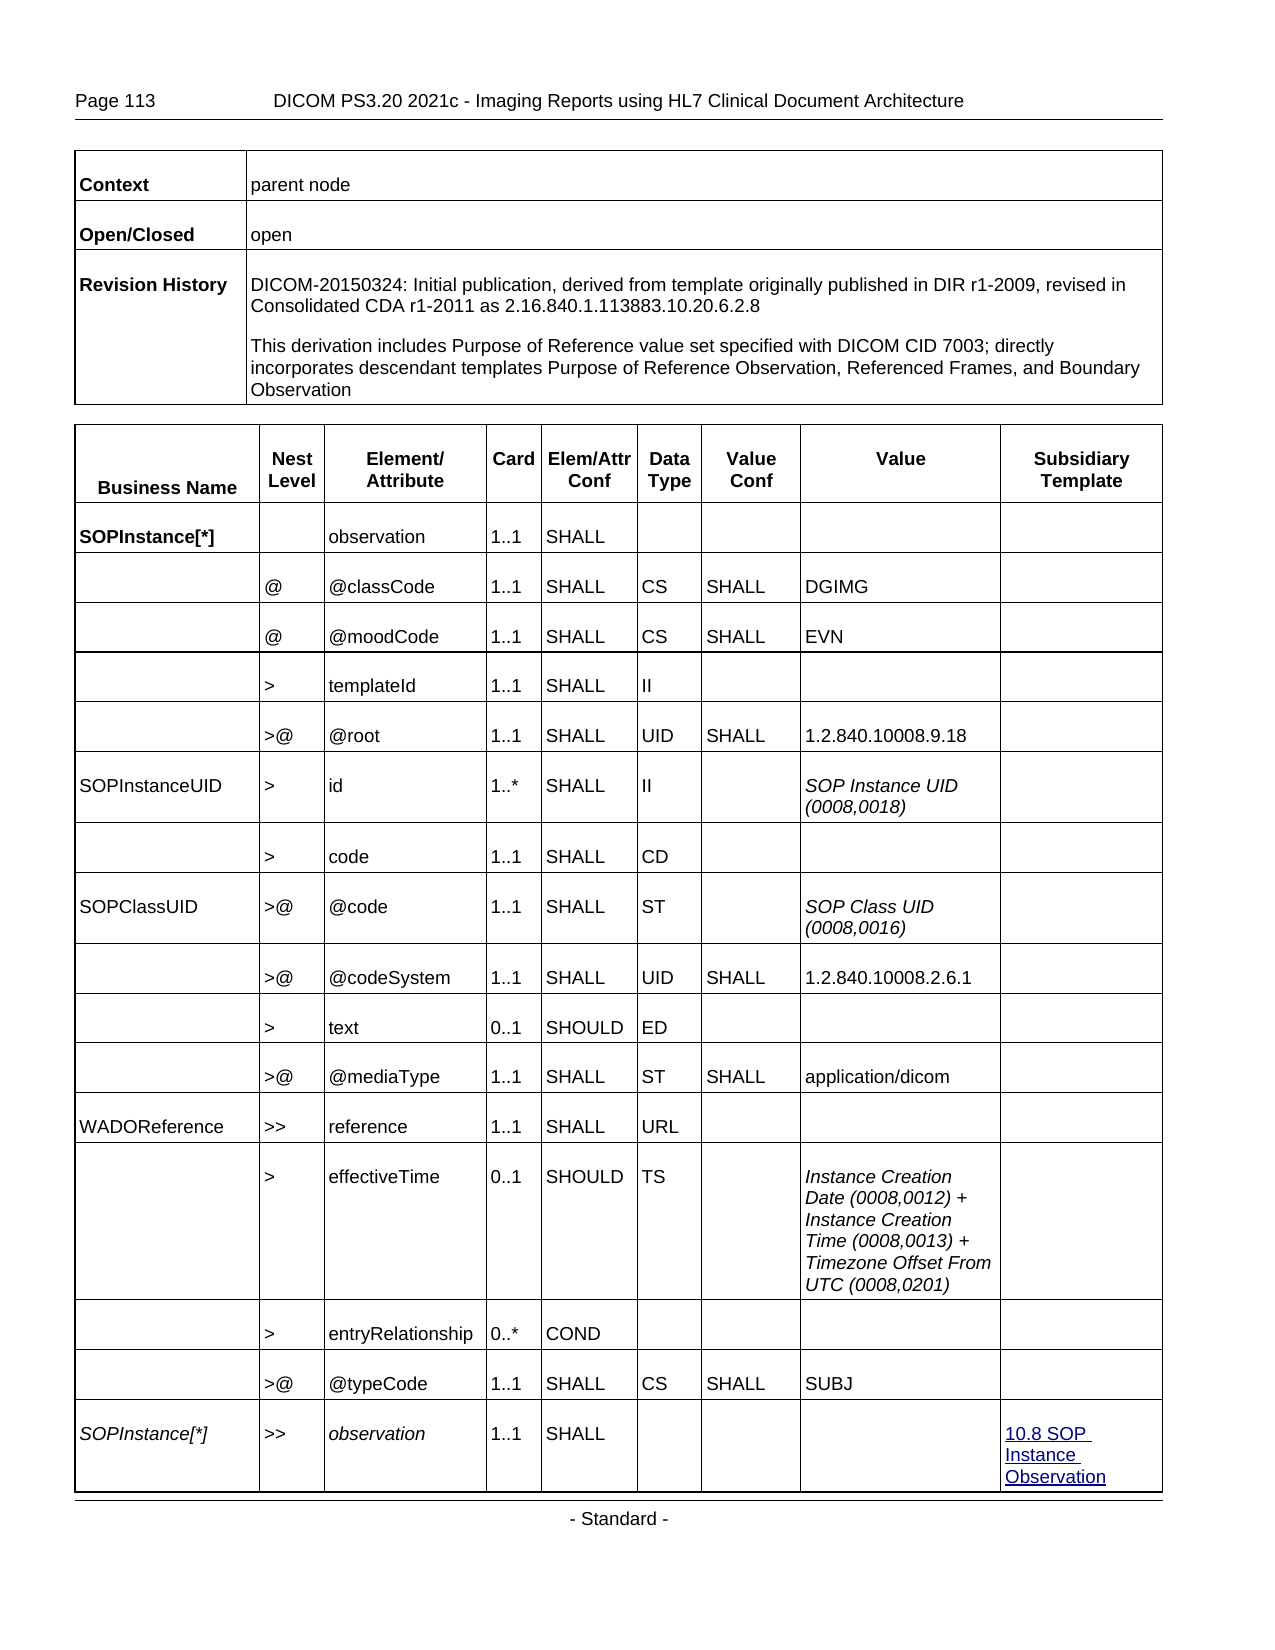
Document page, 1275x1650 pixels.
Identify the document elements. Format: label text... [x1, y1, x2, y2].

table_cell SHALL [702, 1350, 800, 1398]
table_header Value [801, 425, 1000, 502]
table_cell [702, 1143, 800, 1299]
table_cell [76, 553, 259, 602]
table_cell SHALL [542, 1093, 637, 1142]
table_cell > [260, 994, 324, 1042]
table_cell SHALL [542, 503, 637, 552]
table_cell [1001, 553, 1162, 602]
table_header Card [487, 425, 541, 502]
table_cell [702, 752, 800, 822]
table_cell [702, 994, 800, 1042]
table_cell 1.2.840.10008.2.6.1 [801, 944, 1000, 993]
table_cell [801, 823, 1000, 872]
table_cell SHALL [542, 603, 637, 651]
table_cell @classCode [325, 553, 486, 602]
table_cell [1001, 702, 1162, 751]
table_cell WADOReference [76, 1093, 259, 1142]
table_cell 1..1 [487, 702, 541, 751]
table_cell [1001, 653, 1162, 701]
table_cell CS [638, 553, 701, 602]
table_cell [638, 1400, 701, 1491]
table_header Elem/Attr Conf [542, 425, 637, 502]
table_cell [1001, 823, 1162, 872]
table_cell [1001, 994, 1162, 1042]
table_cell text [325, 994, 486, 1042]
table_cell II [638, 752, 701, 822]
table_cell EVN [801, 603, 1000, 651]
table_cell [702, 1300, 800, 1349]
table_cell 1.2.840.10008.9.18 [801, 702, 1000, 751]
table_cell [76, 1300, 259, 1349]
table_cell @mediaType [325, 1043, 486, 1092]
table_cell 10.8 SOP Instance Observation [1001, 1400, 1162, 1491]
table_cell @typeCode [325, 1350, 486, 1398]
table_cell [76, 603, 259, 651]
table_cell [76, 823, 259, 872]
table_cell [1001, 1350, 1162, 1398]
table_cell SHALL [542, 873, 637, 943]
table_cell 1..1 [487, 823, 541, 872]
table_cell CS [638, 1350, 701, 1398]
table_cell [801, 653, 1000, 701]
table_cell [638, 503, 701, 552]
table_cell >> [260, 1400, 324, 1491]
table_cell @ [260, 553, 324, 602]
table_cell observation [325, 503, 486, 552]
table_cell id [325, 752, 486, 822]
table_cell SHOULD [542, 994, 637, 1042]
table_cell 1..1 [487, 1043, 541, 1092]
table_cell >@ [260, 1350, 324, 1398]
table_cell 1..1 [487, 873, 541, 943]
table_cell [702, 1400, 800, 1491]
table_cell >@ [260, 873, 324, 943]
table_cell [702, 873, 800, 943]
table_cell [801, 1093, 1000, 1142]
table_cell SHALL [702, 603, 800, 651]
table_cell > [260, 823, 324, 872]
table_cell SOPInstance[*] [76, 1400, 259, 1491]
table_cell [1001, 1300, 1162, 1349]
table_cell Open/Closed [76, 201, 246, 249]
table_header Value Conf [702, 425, 800, 502]
table_cell 1..1 [487, 1400, 541, 1491]
table_header Subsidiary Template [1001, 425, 1162, 502]
table_cell > [260, 653, 324, 701]
table_header Element/​Attribute [325, 425, 486, 502]
table_cell SHOULD [542, 1143, 637, 1299]
table_cell template​Id [325, 653, 486, 701]
table_cell open [247, 201, 1162, 249]
table_cell Revision History [76, 250, 246, 404]
table_cell SOP Instance UID (0008,0018) [801, 752, 1000, 822]
table_cell [76, 994, 259, 1042]
table_cell SHALL [542, 702, 637, 751]
table_cell @codeSystem [325, 944, 486, 993]
table_cell [801, 1300, 1000, 1349]
table_cell SHALL [702, 553, 800, 602]
table_cell > [260, 1300, 324, 1349]
table_cell DICOM-20150324: Initial publication, derived from template originally published in DIR r1-2009, revised in Consolidated CDA r1-2011 as 2.16.840.1.113883.10.20.6.2.8 This derivation includes Purpose of Reference value set specified with DICOM CID 7003; directly incorporates descendant templates Purpose of Reference Observation, Referenced Frames, and Boundary Observation [247, 250, 1162, 404]
table_cell [76, 653, 259, 701]
table_cell entry​Relationship [325, 1300, 486, 1349]
table_cell 0..* [487, 1300, 541, 1349]
table_cell UID [638, 702, 701, 751]
table_cell effective​Time [325, 1143, 486, 1299]
table_cell [702, 823, 800, 872]
table_cell SOP Class UID (0008,0016) [801, 873, 1000, 943]
table_cell 1..* [487, 752, 541, 822]
table_cell SHALL [542, 752, 637, 822]
table_cell [801, 994, 1000, 1042]
table_cell reference [325, 1093, 486, 1142]
table_cell code [325, 823, 486, 872]
table_cell [638, 1300, 701, 1349]
table_cell 1..1 [487, 603, 541, 651]
table_cell [260, 503, 324, 552]
table_cell >@ [260, 944, 324, 993]
table_cell 1..1 [487, 1350, 541, 1398]
table_cell 1..1 [487, 653, 541, 701]
table_cell SHALL [702, 702, 800, 751]
table_cell SOPClass​UID [76, 873, 259, 943]
table_cell 1..1 [487, 944, 541, 993]
table_cell SHALL [542, 653, 637, 701]
table_cell SHALL [702, 944, 800, 993]
table_cell SHALL [542, 944, 637, 993]
table_cell [76, 1143, 259, 1299]
table_cell [1001, 944, 1162, 993]
table_cell [801, 1400, 1000, 1491]
table_cell 1..1 [487, 553, 541, 602]
table_cell 0..1 [487, 1143, 541, 1299]
table_cell SUBJ [801, 1350, 1000, 1398]
table_cell >> [260, 1093, 324, 1142]
table_cell [702, 1093, 800, 1142]
table_cell application/dicom [801, 1043, 1000, 1092]
table_cell CD [638, 823, 701, 872]
table_cell TS [638, 1143, 701, 1299]
table_cell ST [638, 1043, 701, 1092]
table_cell [702, 653, 800, 701]
table_cell SOPInstance​UID [76, 752, 259, 822]
table_cell 1..1 [487, 503, 541, 552]
table_cell > [260, 1143, 324, 1299]
table_cell CS [638, 603, 701, 651]
table_cell [76, 944, 259, 993]
table_cell DGIMG [801, 553, 1000, 602]
table_cell [1001, 873, 1162, 943]
table_cell [1001, 1043, 1162, 1092]
table_header Data Type [638, 425, 701, 502]
table_cell parent node [247, 151, 1162, 200]
table_cell UID [638, 944, 701, 993]
table_cell @code [325, 873, 486, 943]
table_cell ST [638, 873, 701, 943]
table_cell @ [260, 603, 324, 651]
table_cell [702, 503, 800, 552]
table_cell @root [325, 702, 486, 751]
table_cell ED [638, 994, 701, 1042]
table_cell > [260, 752, 324, 822]
table_cell SHALL [542, 1350, 637, 1398]
table_cell [801, 503, 1000, 552]
table_header Business Name [76, 425, 259, 502]
table_cell [76, 1043, 259, 1092]
table_header Nest Level [260, 425, 324, 502]
table_cell COND [542, 1300, 637, 1349]
table_cell SHALL [542, 1043, 637, 1092]
table_cell SHALL [542, 1400, 637, 1491]
table_cell SHALL [542, 823, 637, 872]
table_cell SOPInstance[*] [76, 503, 259, 552]
table_cell [1001, 503, 1162, 552]
table_cell [76, 1350, 259, 1398]
table_cell Context [76, 151, 246, 200]
table_cell [1001, 1143, 1162, 1299]
table_cell 1..1 [487, 1093, 541, 1142]
table_cell Instance Creation Date (0008,0012) + Instance Creation Time (0008,0013) + Timezone Offset From UTC (0008,0201) [801, 1143, 1000, 1299]
table_cell >@ [260, 702, 324, 751]
table_cell [1001, 752, 1162, 822]
table_cell [76, 702, 259, 751]
table_cell >@ [260, 1043, 324, 1092]
table_cell observation [325, 1400, 486, 1491]
table_cell URL [638, 1093, 701, 1142]
table_cell [1001, 603, 1162, 651]
table_cell [1001, 1093, 1162, 1142]
table_cell 0..1 [487, 994, 541, 1042]
table_cell SHALL [702, 1043, 800, 1092]
table_cell II [638, 653, 701, 701]
table_cell @moodCode [325, 603, 486, 651]
table_cell SHALL [542, 553, 637, 602]
